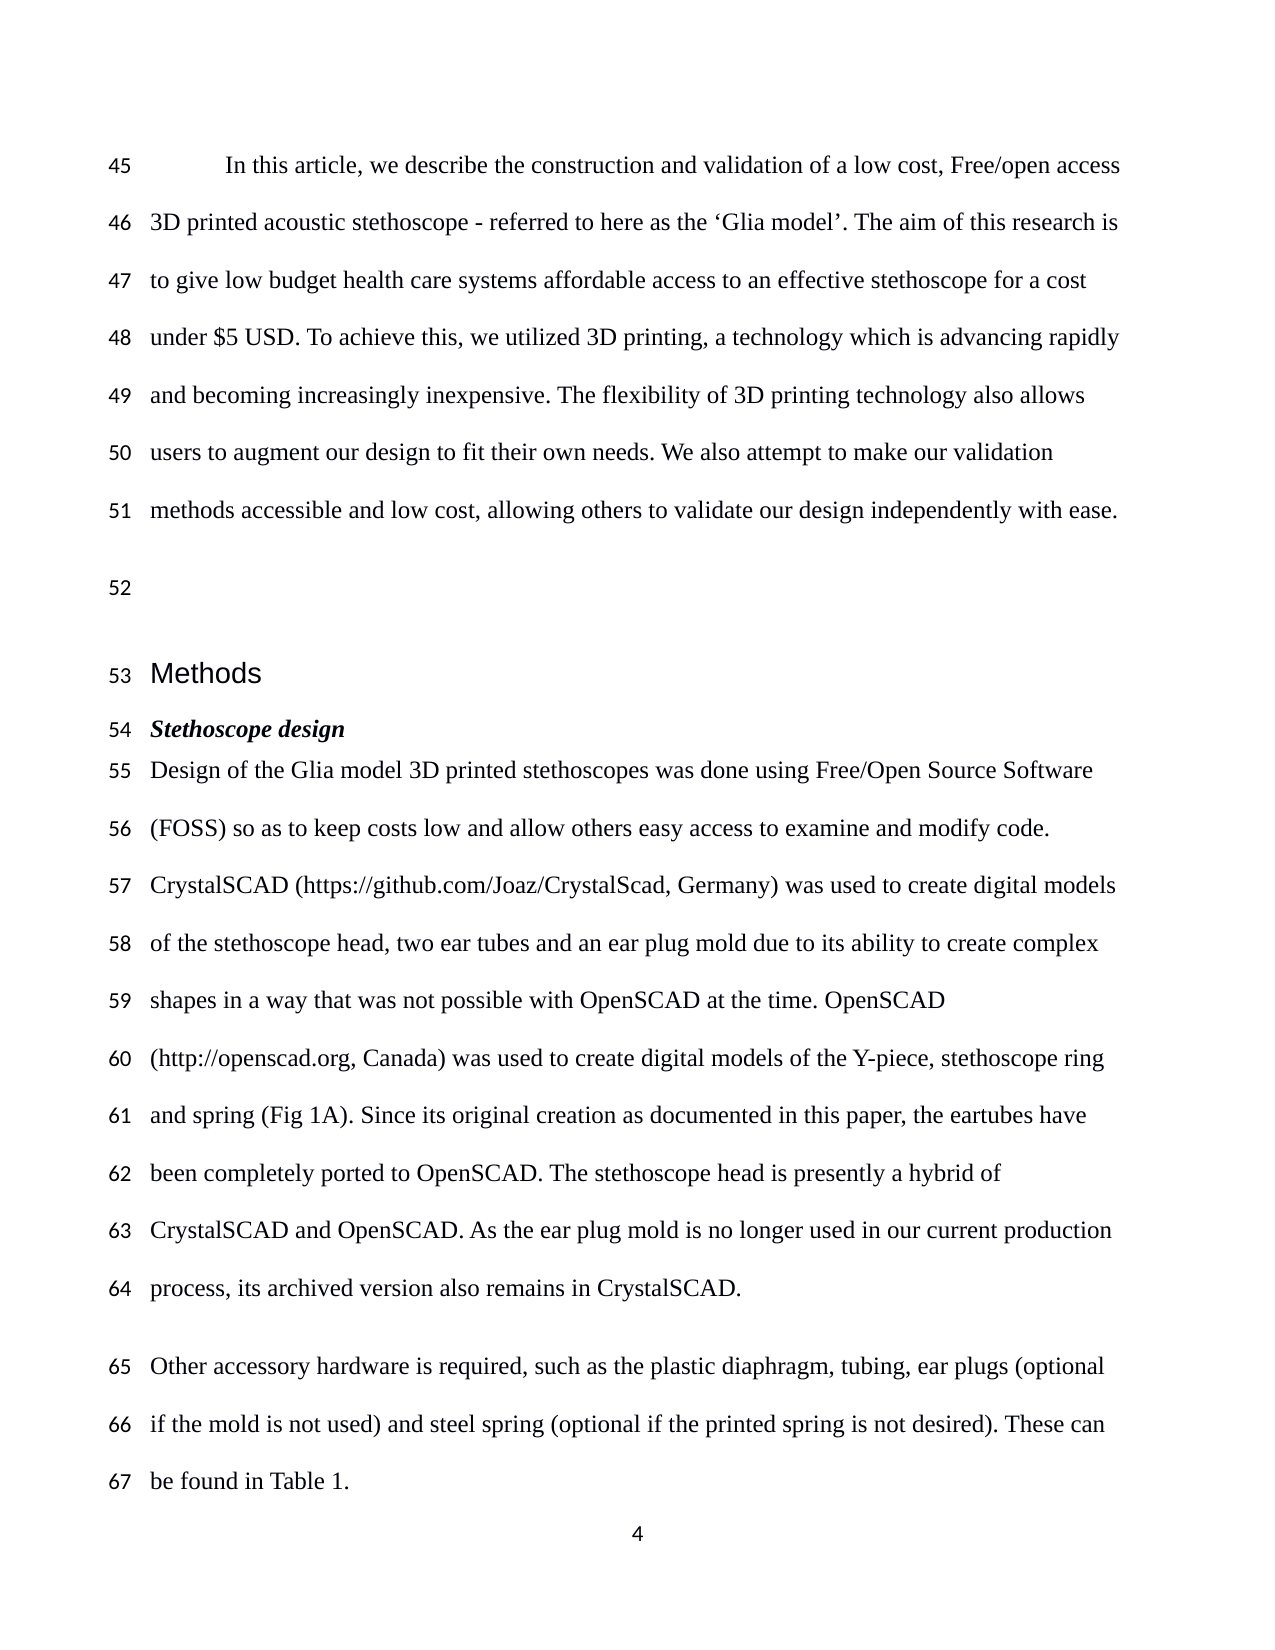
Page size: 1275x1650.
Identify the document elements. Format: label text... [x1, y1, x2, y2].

text Other accessory hardware is required, such as the plastic diaphragm, tubing, ear plugs (optional if the mold is not used) and steel spring (optional if the printed spring is not desired). These can be found in Table 1. [150, 1351, 1125, 1495]
subtitle Stethoscope design [150, 714, 1125, 743]
text Design of the Glia model 3D printed stethoscopes was done using Free/Open Source Software (FOSS) so as to keep costs low and allow others easy access to examine and modify code. CrystalSCAD (https://github.com/Joaz/CrystalScad, Germany) was used to create digital models of the stethoscope head, two ear tubes and an ear plug mold due to its ability to create complex shapes in a way that was not possible with OpenSCAD at the time. OpenSCAD (http://openscad.org, Canada) was used to create digital models of the Y-piece, stethoscope ring and spring (Fig 1A). Since its original creation as documented in this paper, the eartubes have been completely ported to OpenSCAD. The stethoscope head is presently a hybrid of CrystalSCAD and OpenSCAD. As the ear plug mold is no longer used in our current production process, its archived version also remains in CrystalSCAD. [150, 756, 1125, 1302]
text In this article, we describe the construction and validation of a low cost, Free/open access 3D printed acoustic stethoscope - referred to here as the ‘Glia model’. The aim of this research is to give low budget health care systems affordable access to an effective stethoscope for a cost under $5 USD. To achieve this, we utilized 3D printing, a technology which is advancing rapidly and becoming increasingly inexpensive. The flexibility of 3D printing technology also allows users to augment our design to fit their own needs. We also attempt to make our validation methods accessible and low cost, allowing others to validate our design independently with ease. [150, 150, 1125, 524]
subtitle Methods [150, 656, 1125, 689]
